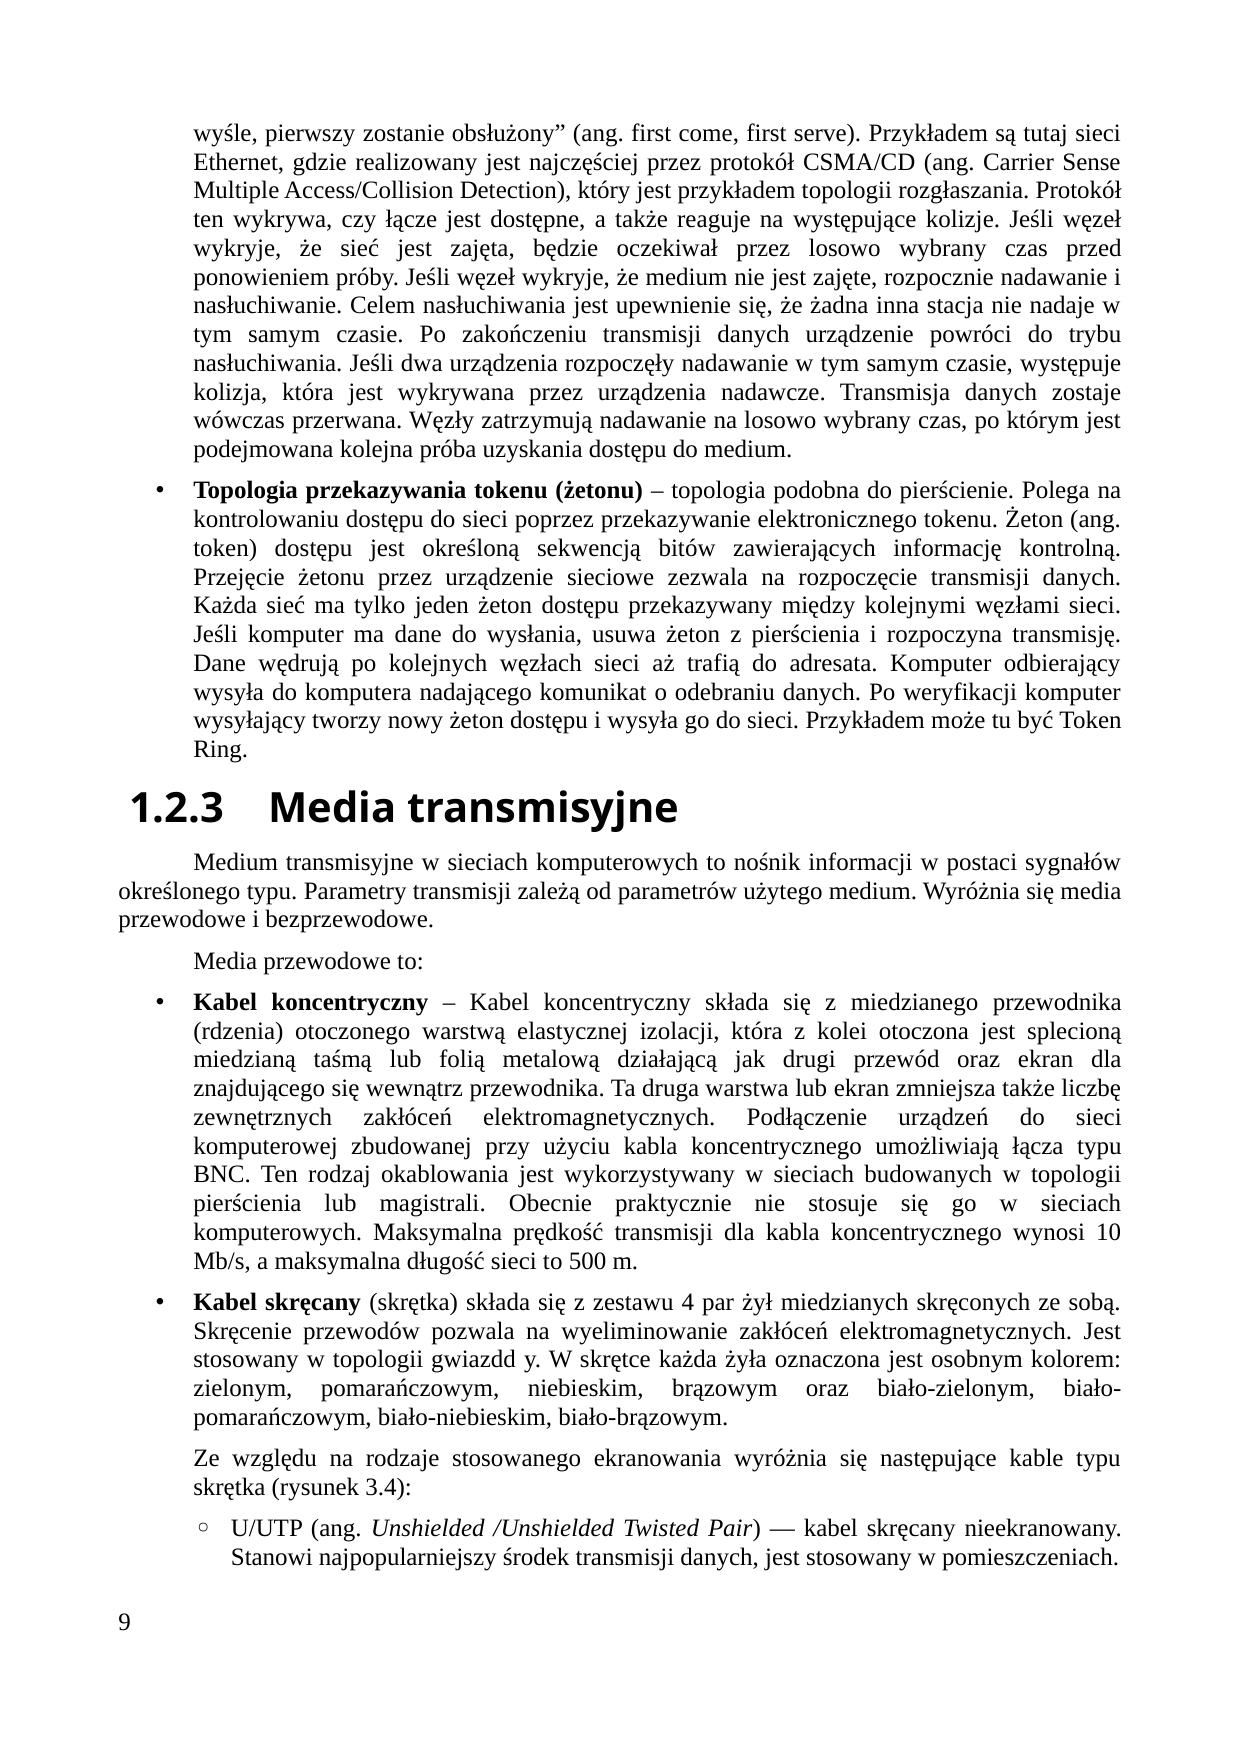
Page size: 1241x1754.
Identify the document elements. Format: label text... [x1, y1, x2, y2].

text Medium transmisyjne w sieciach komputerowych to nośnik informacji w postaci sygnałów określonego typu. Parametry transmisji zależą od parametrów użytego medium. Wyróżnia się media przewodowe i bezprzewodowe. [118, 847, 1122, 933]
list wyśle, pierwszy zostanie obsłużony” (ang. first come, first serve). Przykładem są tutaj sieci Ethernet, gdzie realizowany jest najczęściej przez protokół CSMA/CD (ang. Carrier Sense Multiple Access/Collision Detection), który jest przykładem topologii rozgłaszania. Protokół ten wykrywa, czy łącze jest dostępne, a także reaguje na występujące kolizje. Jeśli węzeł wykryje, że sieć jest zajęta, będzie oczekiwał przez losowo wybrany czas przed ponowieniem próby. Jeśli węzeł wykryje, że medium nie jest zajęte, rozpocznie nadawanie i nasłuchiwanie. Celem nasłuchiwania jest upewnienie się, że żadna inna stacja nie nadaje w tym samym czasie. Po zakończeniu transmisji danych urządzenie powróci do trybu nasłuchiwania. Jeśli dwa urządzenia rozpoczęły nadawanie w tym samym czasie, występuje kolizja, która jest wykrywana przez urządzenia nadawcze. Transmisja danych zostaje wówczas przerwana. Węzły zatrzymują nadawanie na losowo wybrany czas, po którym jest podejmowana kolejna próba uzyskania dostępu do medium. [156, 118, 1122, 463]
list Topologia przekazywania tokenu (żetonu) – topologia podobna do pierścienie. Polega na kontrolowaniu dostępu do sieci poprzez przekazywanie elektronicznego tokenu. Żeton (ang. token) dostępu jest określoną sekwencją bitów zawierających informację kontrolną. Przejęcie żetonu przez urządzenie sieciowe zezwala na rozpoczęcie transmisji danych. Każda sieć ma tylko jeden żeton dostępu przekazywany między kolejnymi węzłami sieci. Jeśli komputer ma dane do wysłania, usuwa żeton z pierścienia i rozpoczyna transmisję. Dane wędrują po kolejnych węzłach sieci aż trafią do adresata. Komputer odbierający wysyła do komputera nadającego komunikat o odebraniu danych. Po weryfikacji komputer wysyłający tworzy nowy żeton dostępu i wysyła go do sieci. Przykładem może tu być Token Ring. [156, 476, 1122, 763]
list Kabel skręcany (skrętka) składa się z zestawu 4 par żył miedzianych skręconych ze sobą. Skręcenie przewodów pozwala na wyeliminowanie zakłóceń elektromagnetycznych. Jest stosowany w topologii gwiazdd y. W skrętce każda żyła oznaczona jest osobnym kolorem: zielonym, pomarańczowym, niebieskim, brązowym oraz biało-zielonym, biało-pomarańczowym, biało-niebieskim, biało-brązowym. [156, 1287, 1122, 1431]
text Media przewodowe to: [118, 946, 1122, 974]
list Kabel koncentryczny – Kabel koncentryczny składa się z miedzianego przewodnika (rdzenia) otoczonego warstwą elastycznej izolacji, która z kolei otoczona jest splecioną miedzianą taśmą lub folią metalową działającą jak drugi przewód oraz ekran dla znajdującego się wewnątrz przewodnika. Ta druga warstwa lub ekran zmniejsza także liczbę zewnętrznych zakłóceń elektromagnetycznych. Podłączenie urządzeń do sieci komputerowej zbudowanej przy użyciu kabla koncentrycznego umożliwiają łącza typu BNC. Ten rodzaj okablowania jest wykorzystywany w sieciach budowanych w topologii pierścienia lub magistrali. Obecnie praktycznie nie stosuje się go w sieciach komputerowych. Maksymalna prędkość transmisji dla kabla koncentrycznego wynosi 10 Mb/s, a maksymalna długość sieci to 500 m. [156, 987, 1122, 1274]
list Ze względu na rodzaje stosowanego ekranowania wyróżnia się następujące kable typu skrętka (rysunek 3.4): [156, 1443, 1122, 1501]
list U/UTP (ang. Unshielded /Unshielded Twisted Pair) — kabel skręcany nieekranowany. Stanowi najpopularniejszy środek transmisji danych, jest stosowany w pomieszczeniach. [193, 1513, 1122, 1571]
subtitle Media transmisyjne [118, 778, 1122, 834]
